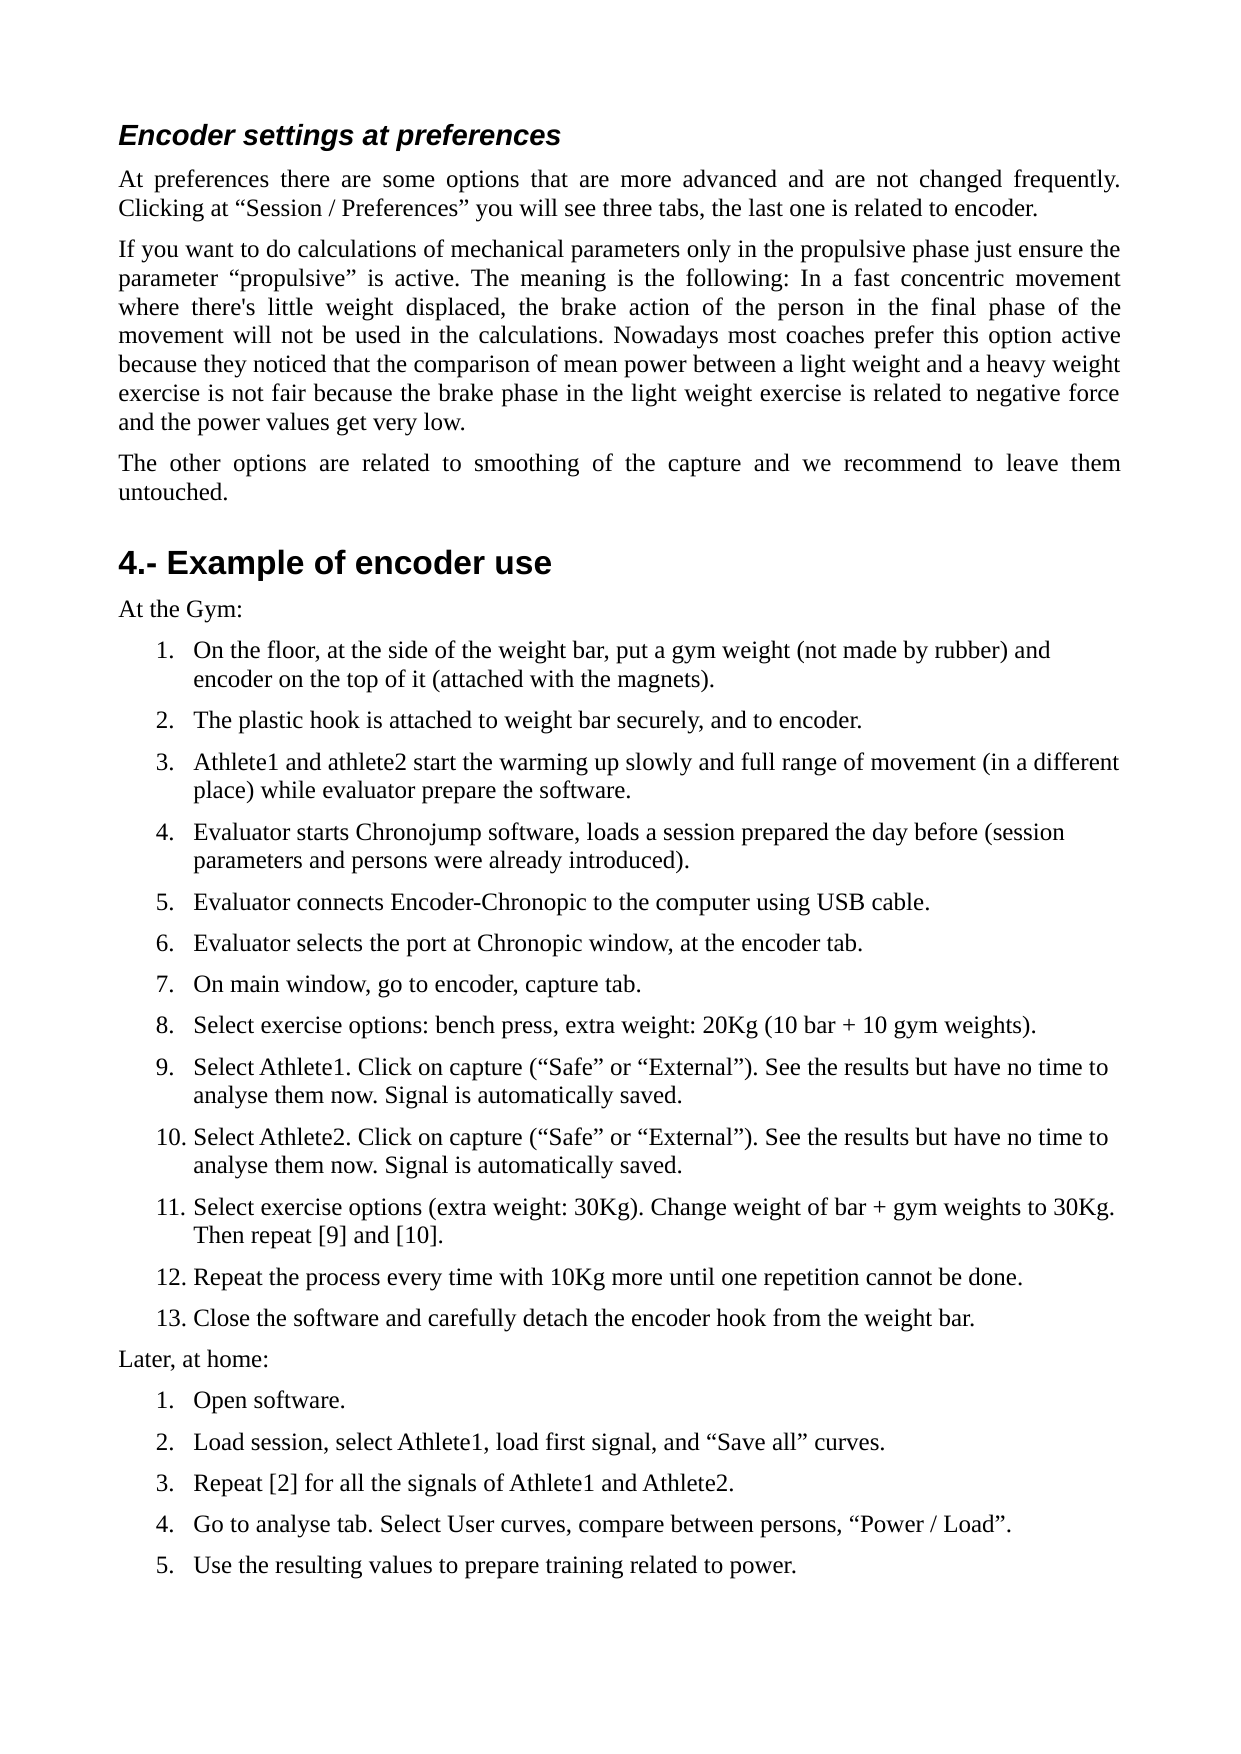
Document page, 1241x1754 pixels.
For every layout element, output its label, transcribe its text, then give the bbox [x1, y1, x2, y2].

text Later, at home: [118, 1344, 1122, 1373]
text If you want to do calculations of mechanical parameters only in the propulsive phase just ensure the parameter “propulsive” is active. The meaning is the following: In a fast concentric movement where there's little weight displaced, the brake action of the person in the final phase of the movement will not be used in the calculations. Nowadays most coaches prefer this option active because they noticed that the comparison of mean power between a light weight and a heavy weight exercise is not fair because the brake phase in the light weight exercise is related to negative force and the power values get very low. [118, 234, 1122, 435]
list Select exercise options: bench press, extra weight: 20Kg (10 bar + 10 gym weights). [156, 1010, 1122, 1039]
list Evaluator connects Encoder-Chronopic to the computer using USB cable. [156, 887, 1122, 915]
text The other options are related to smoothing of the capture and we recommend to leave them untouched. [118, 448, 1122, 505]
list Select Athlete2. Click on capture (“Safe” or “External”). See the results but have no time to analyse them now. Signal is automatically saved. [156, 1122, 1122, 1179]
list Evaluator selects the port at Chronopic window, at the encoder tab. [156, 928, 1122, 957]
list Go to analyse tab. Select User curves, compare between persons, “Power / Load”. [156, 1509, 1122, 1538]
list On the floor, at the side of the weight bar, put a gym weight (not made by rubber) and encoder on the top of it (attached with the magnets). [156, 635, 1122, 693]
subtitle 4.- Example of encoder use [118, 543, 1122, 582]
subtitle Encoder settings at preferences [118, 118, 1122, 152]
list Repeat [2] for all the signals of Athlete1 and Athlete2. [156, 1468, 1122, 1497]
list The plastic hook is attached to weight bar securely, and to encoder. [156, 705, 1122, 734]
text At preferences there are some options that are more advanced and are not changed frequently. Clicking at “Session / Preferences” you will see three tabs, the last one is related to encoder. [118, 164, 1122, 222]
list Athlete1 and athlete2 start the warming up slowly and full range of movement (in a different place) while evaluator prepare the software. [156, 747, 1122, 804]
list Load session, select Athlete1, load first signal, and “Save all” curves. [156, 1427, 1122, 1455]
list Select exercise options (extra weight: 30Kg). Change weight of bar + gym weights to 30Kg. Then repeat [9] and [10]. [156, 1192, 1122, 1249]
list Select Athlete1. Click on capture (“Safe” or “External”). See the results but have no time to analyse them now. Signal is automatically saved. [156, 1052, 1122, 1109]
list Evaluator starts Chronojump software, loads a session prepared the day before (session parameters and persons were already introduced). [156, 817, 1122, 874]
list On main window, go to encoder, capture tab. [156, 969, 1122, 998]
list Open software. [156, 1385, 1122, 1414]
list Use the resulting values to prepare training related to power. [156, 1550, 1122, 1579]
list Close the software and carefully detach the encoder hook from the weight bar. [156, 1303, 1122, 1332]
list Repeat the process every time with 10Kg more until one repetition cannot be done. [156, 1262, 1122, 1290]
text At the Gym: [118, 594, 1122, 623]
